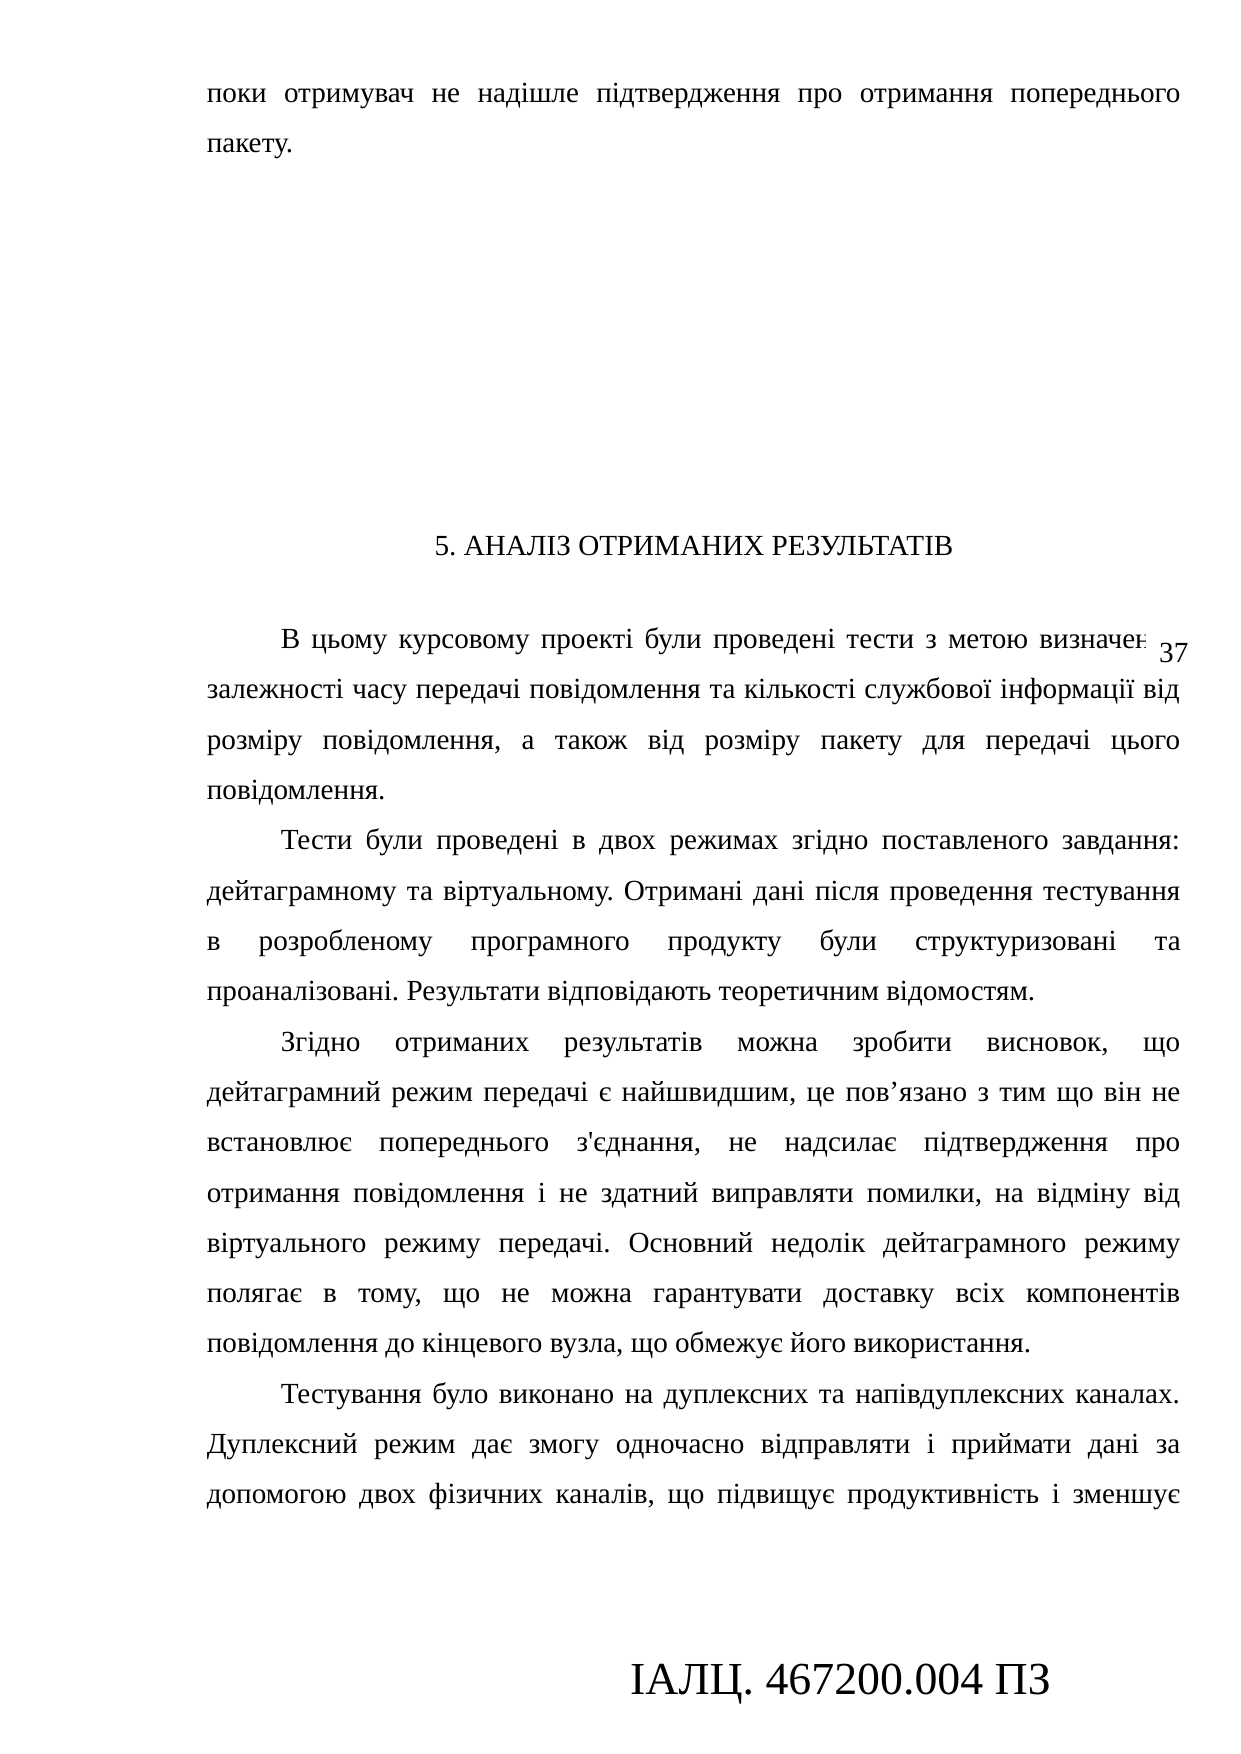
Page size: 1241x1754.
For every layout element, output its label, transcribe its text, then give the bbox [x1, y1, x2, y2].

text В цьому курсовому проекті були проведені тести з метою визначення залежності часу передачі повідомлення та кількості службової інформації від розміру повідомлення, а також від розміру пакету для передачі цього повідомлення. [207, 621, 1181, 806]
text Тести були проведені в двох режимах згідно поставленого завдання: дейтаграмному та віртуальному. Отримані дані після проведення тестування в розробленому програмного продукту були структуризовані та проаналізовані. Результати відповідають теоретичним відомостям. [207, 822, 1181, 1007]
text Згідно отриманих результатів можна зробити висновок, що дейтаграмний режим передачі є найшвидшим, це пов’язано з тим що він не встановлює попереднього з'єднання, не надсилає підтвердження про отримання повідомлення і не здатний виправляти помилки, на відміну від віртуального режиму передачі. Основний недолік дейтаграмного режиму полягає в тому, що не можна гарантувати доставку всіх компонентів повідомлення до кінцевого вузла, що обмежує його використання. [207, 1024, 1181, 1359]
text 37 [1146, 636, 1201, 669]
text 5. АНАЛІЗ ОТРИМАНИХ РЕЗУЛЬТАТІВ [207, 528, 1181, 561]
text Тестування було виконано на дуплексних та напівдуплексних каналах. Дуплексний режим дає змогу одночасно відправляти і приймати дані за допомогою двох фізичних каналів, що підвищує продуктивність і зменшує [207, 1376, 1181, 1510]
text поки отримувач не надішле підтвердження про отримання попереднього пакету. [207, 75, 1181, 159]
